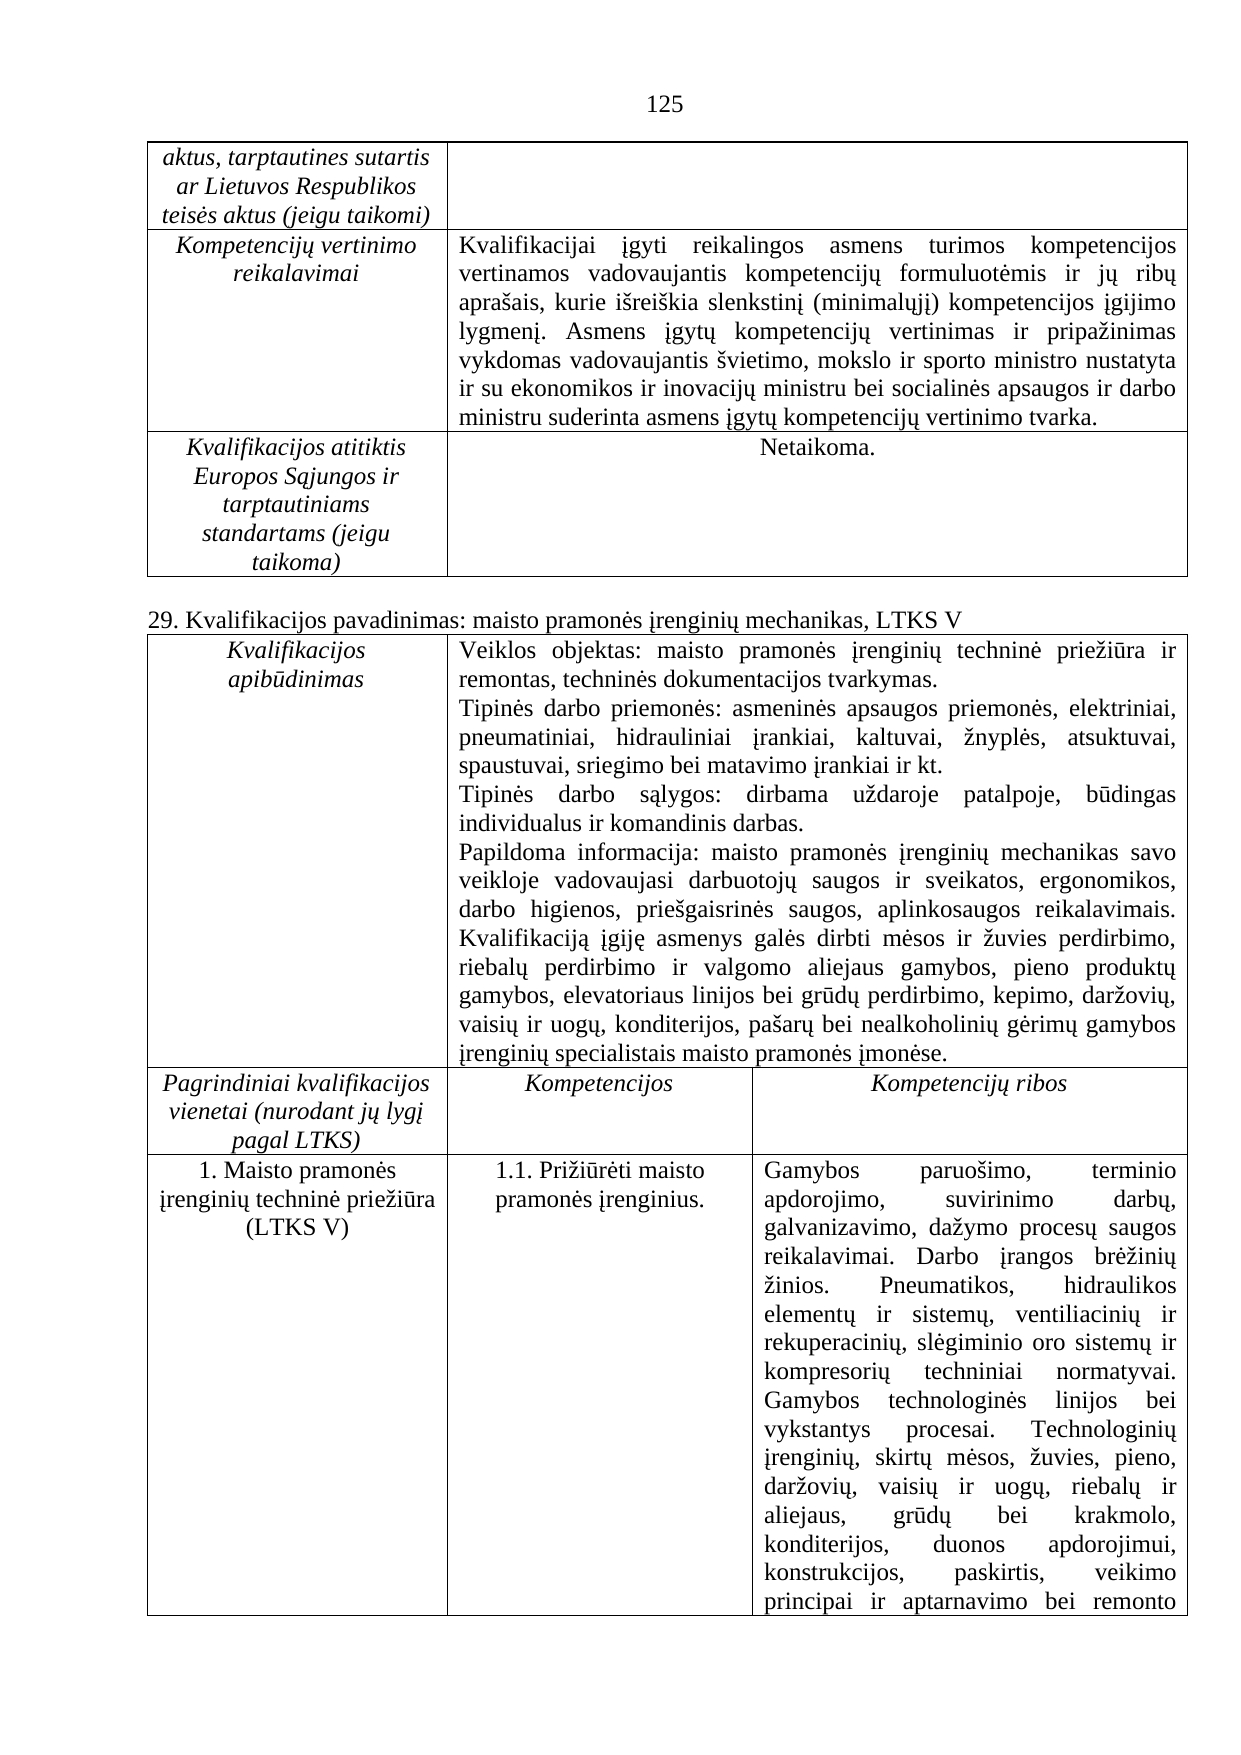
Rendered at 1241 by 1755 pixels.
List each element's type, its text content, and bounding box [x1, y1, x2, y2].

table_header Veiklos objektas: maisto pramonės įrenginių techninė priežiūra ir remontas, techninės dokumentacijos tvarkymas. Tipinės darbo priemonės: asmeninės apsaugos priemonės, elektriniai, pneumatiniai, hidrauliniai įrankiai, kaltuvai, žnyplės, atsuktuvai, spaustuvai, sriegimo bei matavimo įrankiai ir kt. Tipinės darbo sąlygos: dirbama uždaroje patalpoje, būdingas individualus ir komandinis darbas. Papildoma informacija: maisto pramonės įrenginių mechanikas savo veikloje vadovaujasi darbuotojų saugos ir sveikatos, ergonomikos, darbo higienos, priešgaisrinės saugos, aplinkosaugos reikalavimais. Kvalifikaciją įgiję asmenys galės dirbti mėsos ir žuvies perdirbimo, riebalų perdirbimo ir valgomo aliejaus gamybos, pieno produktų gamybos, elevatoriaus linijos bei grūdų perdirbimo, kepimo, daržovių, vaisių ir uogų, konditerijos, pašarų bei nealkoholinių gėrimų gamybos įrenginių specialistais maisto pramonės įmonėse. [448, 635, 1187, 1067]
table_cell aktus, tarptautines sutartis ar Lietuvos Respublikos teisės aktus (jeigu taikomi) [148, 143, 447, 229]
table_cell Kvalifikacijos atitiktis Europos Sąjungos ir tarptautiniams standartams (jeigu taikoma) [148, 432, 447, 576]
table_cell Kompetencijos [448, 1068, 752, 1154]
table_header Kvalifikacijos apibūdinimas [148, 635, 447, 1067]
table_cell 1.1. Prižiūrėti maisto pramonės įrenginius. [448, 1155, 752, 1615]
text 29. Kvalifikacijos pavadinimas: maisto pramonės įrenginių mechanikas, LTKS V [148, 606, 1181, 634]
table_cell Kompetencijų ribos [753, 1068, 1187, 1154]
table_cell [448, 143, 1187, 229]
table_cell Pagrindiniai kvalifikacijos vienetai (nurodant jų lygį pagal LTKS) [148, 1068, 447, 1154]
table_cell 1. Maisto pramonės įrenginių techninė priežiūra (LTKS V) [148, 1155, 447, 1615]
table_cell Netaikoma. [448, 432, 1187, 576]
table_cell Gamybos paruošimo, terminio apdorojimo, suvirinimo darbų, galvanizavimo, dažymo procesų saugos reikalavimai. Darbo įrangos brėžinių žinios. Pneumatikos, hidraulikos elementų ir sistemų, ventiliacinių ir rekuperacinių, slėgiminio oro sistemų ir kompresorių techniniai normatyvai. Gamybos technologinės linijos bei vykstantys procesai. Technologinių įrenginių, skirtų mėsos, žuvies, pieno, daržovių, vaisių ir uogų, riebalų ir aliejaus, grūdų bei krakmolo, konditerijos, duonos apdorojimui, konstrukcijos, paskirtis, veikimo principai ir aptarnavimo bei remonto [753, 1155, 1187, 1615]
table_cell Kvalifikacijai įgyti reikalingos asmens turimos kompetencijos vertinamos vadovaujantis kompetencijų formuluotėmis ir jų ribų aprašais, kurie išreiškia slenkstinį (minimalųjį) kompetencijos įgijimo lygmenį. Asmens įgytų kompetencijų vertinimas ir pripažinimas vykdomas vadovaujantis švietimo, mokslo ir sporto ministro nustatyta ir su ekonomikos ir inovacijų ministru bei socialinės apsaugos ir darbo ministru suderinta asmens įgytų kompetencijų vertinimo tvarka. [448, 230, 1187, 431]
table_cell Kompetencijų vertinimo reikalavimai [148, 230, 447, 431]
